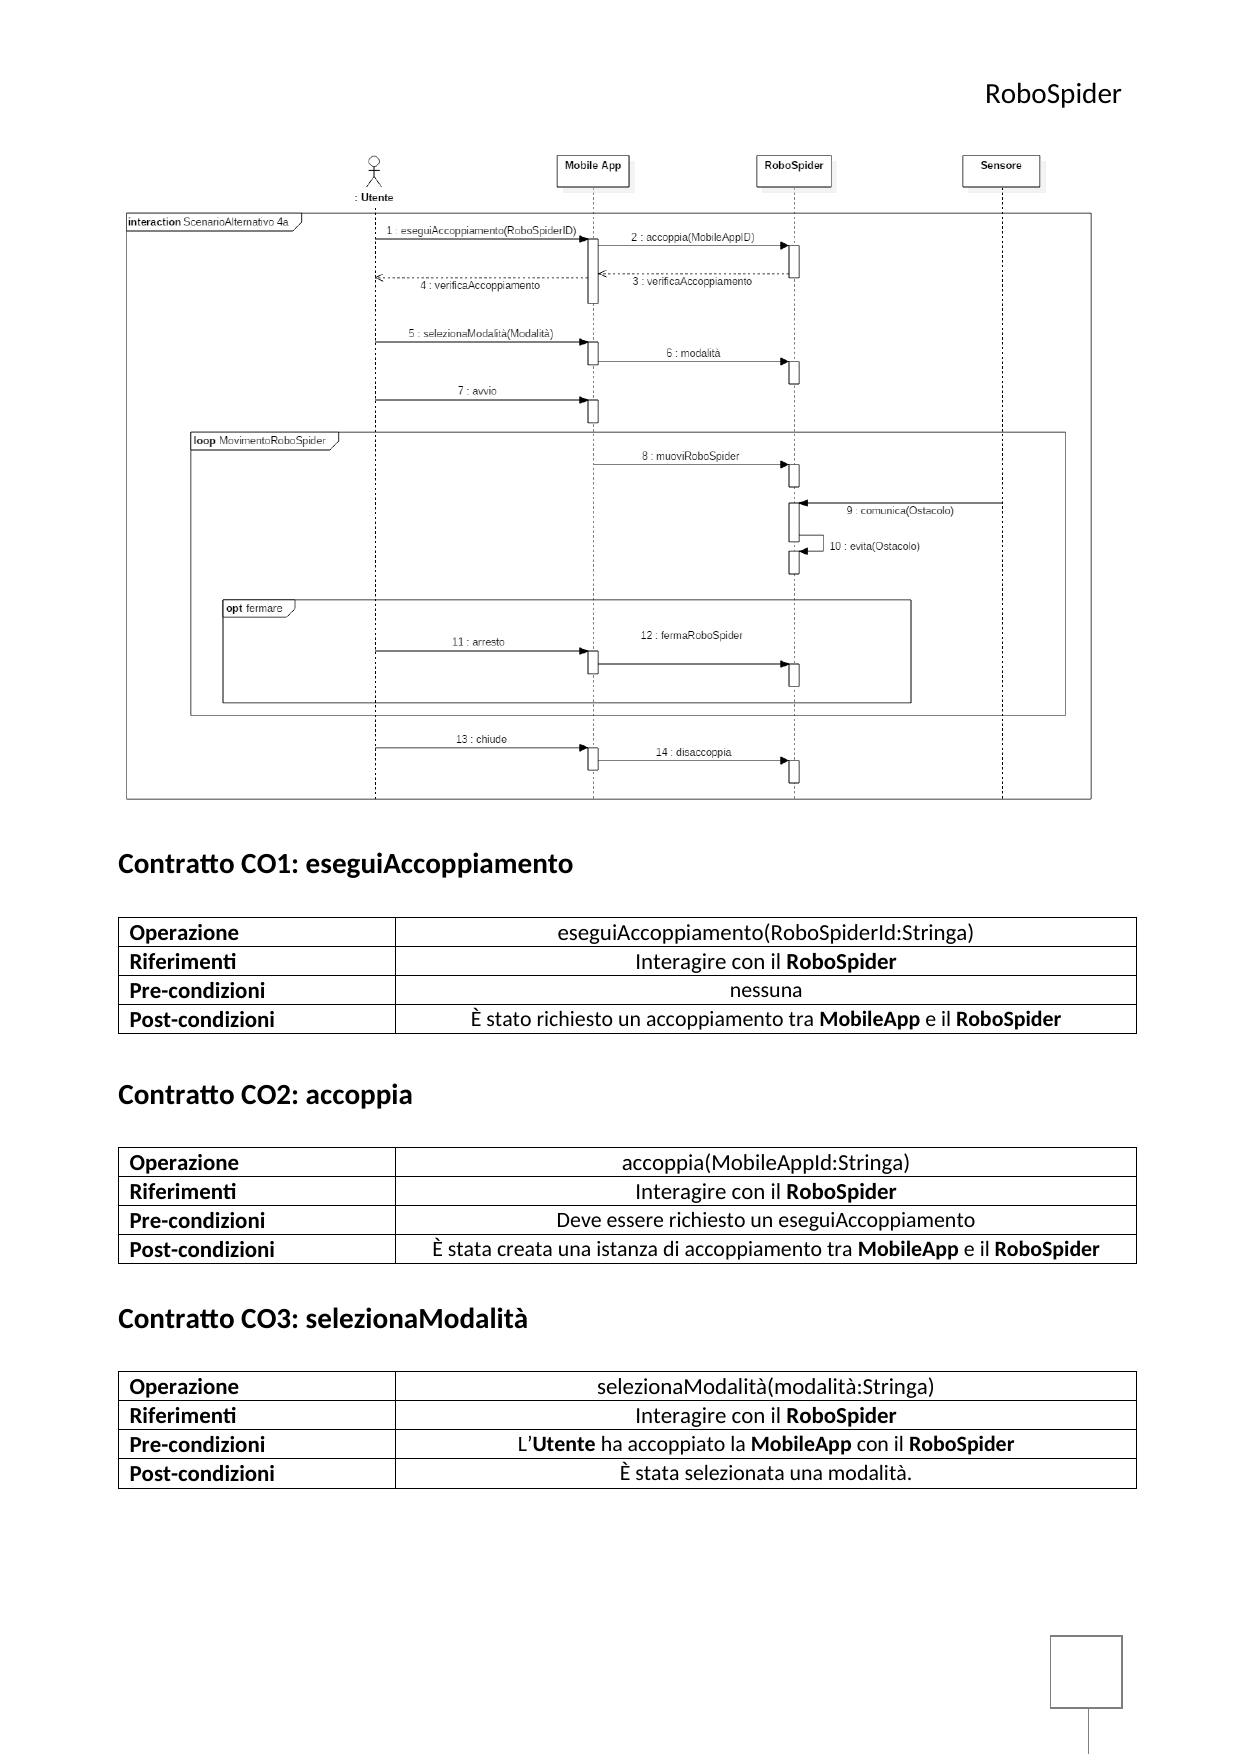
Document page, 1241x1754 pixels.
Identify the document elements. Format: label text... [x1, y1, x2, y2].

table_cell Riferimenti [119, 947, 395, 975]
table_header selezionaModalità(modalità:Stringa) [396, 1372, 1136, 1400]
table_cell Interagire con il RoboSpider [396, 1177, 1136, 1205]
table_cell Riferimenti [119, 1177, 395, 1205]
table_header eseguiAccoppiamento(RoboSpiderId:Stringa) [396, 918, 1136, 946]
table_cell Post-condizioni [119, 1235, 395, 1263]
table_cell Pre-condizioni [119, 976, 395, 1004]
table_cell Riferimenti [119, 1401, 395, 1429]
table_cell nessuna [396, 976, 1136, 1004]
table_cell È stata creata una istanza di accoppiamento tra MobileApp e il RoboSpider [396, 1235, 1136, 1263]
table_header Operazione [119, 1148, 395, 1176]
table_cell L’Utente ha accoppiato la MobileApp con il RoboSpider [396, 1430, 1136, 1458]
table_cell Post-condizioni [119, 1459, 395, 1487]
table_cell Interagire con il RoboSpider [396, 1401, 1136, 1429]
table_cell È stata selezionata una modalità. [396, 1459, 1136, 1487]
text Contratto CO3: selezionaModalità [118, 1300, 1122, 1371]
table_cell Interagire con il RoboSpider [396, 947, 1136, 975]
table_header accoppia(MobileAppId:Stringa) [396, 1148, 1136, 1176]
table_cell Pre-condizioni [119, 1430, 395, 1458]
text Contratto CO2: accoppia [118, 1076, 1122, 1147]
table_header Operazione [119, 1372, 395, 1400]
table_cell Post-condizioni [119, 1005, 395, 1033]
table_header Operazione [119, 918, 395, 946]
table_cell È stato richiesto un accoppiamento tra MobileApp e il RoboSpider [396, 1005, 1136, 1033]
table_cell Deve essere richiesto un eseguiAccoppiamento [396, 1206, 1136, 1234]
text Contratto CO1: eseguiAccoppiamento [118, 845, 1122, 917]
table_cell Pre-condizioni [119, 1206, 395, 1234]
